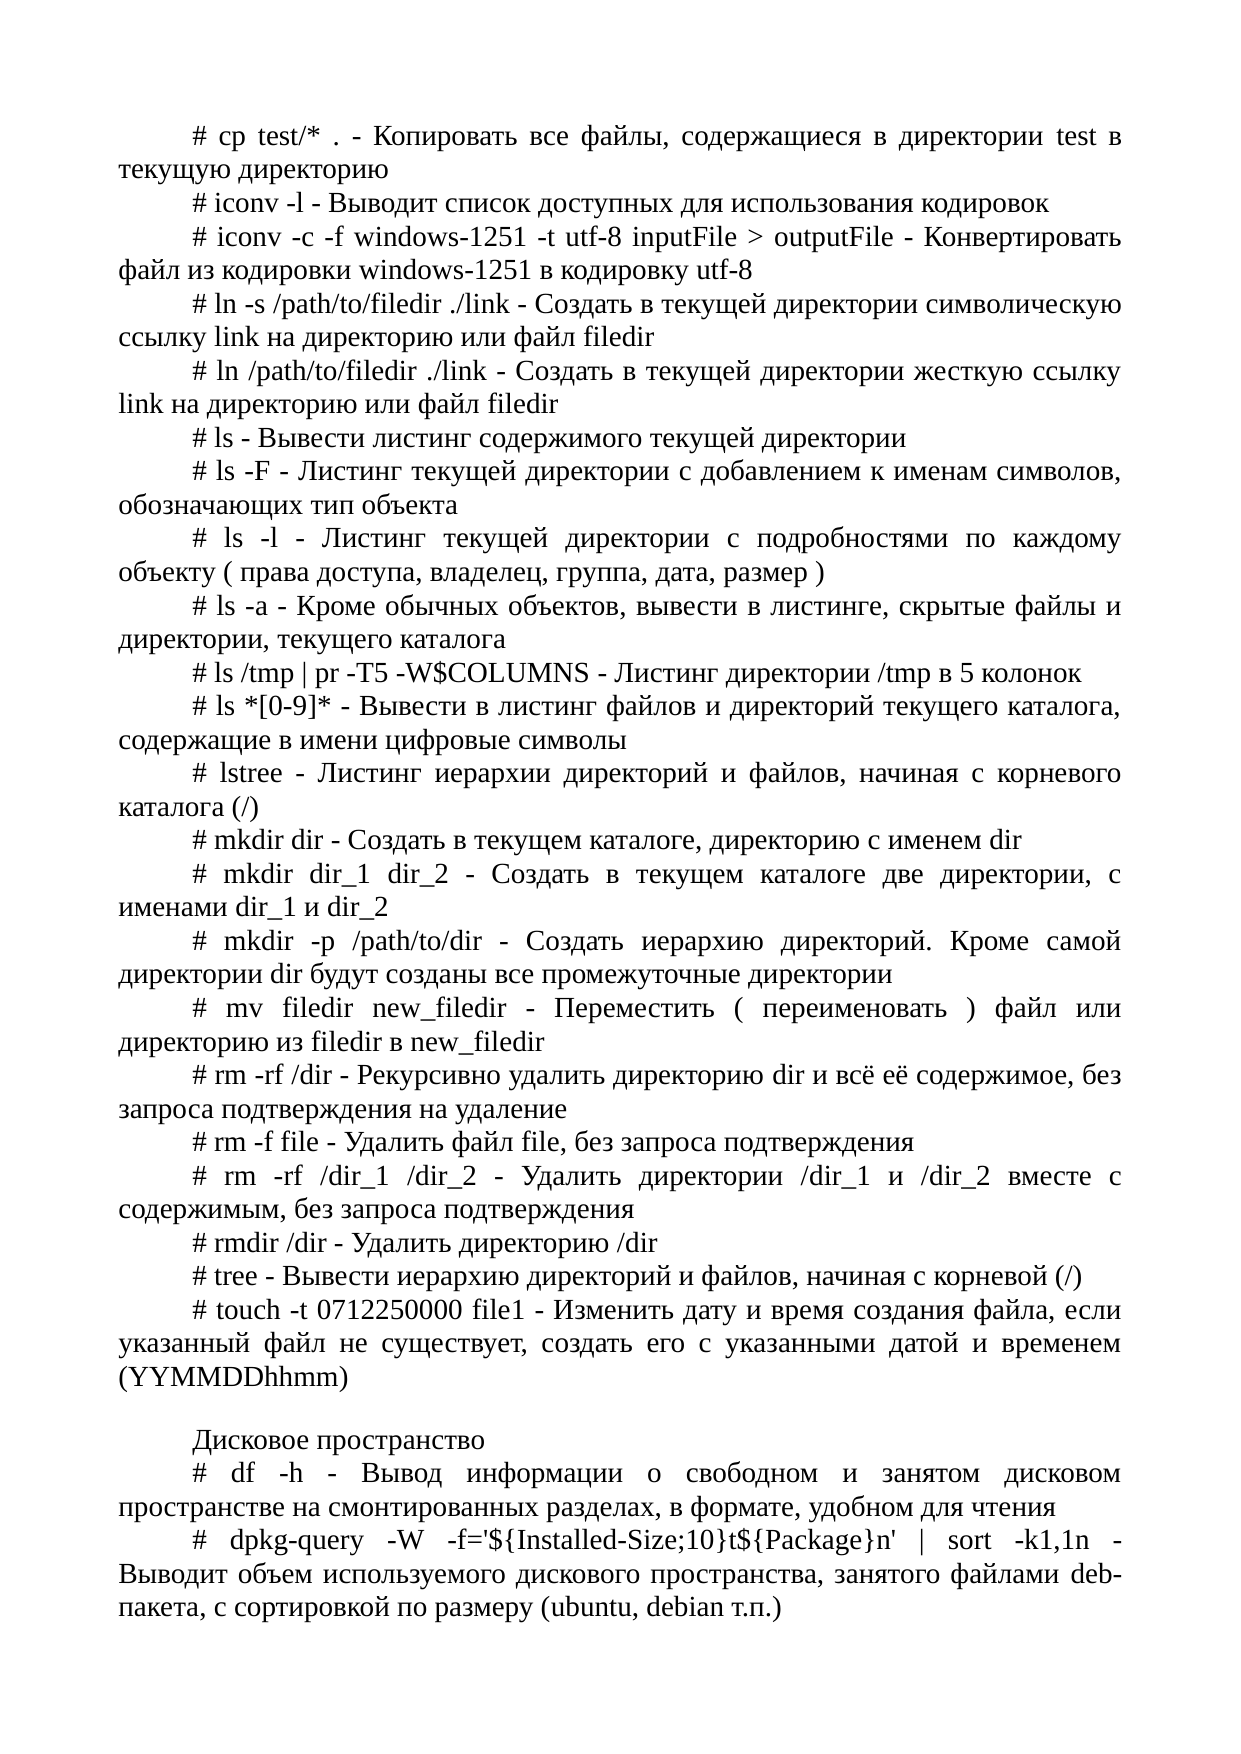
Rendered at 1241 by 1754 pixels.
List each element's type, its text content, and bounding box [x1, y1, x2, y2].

text # ls -F - Листинг текущей директории с добавлением к именам символов, обозначающих тип объекта [118, 453, 1122, 521]
text # lstree - Листинг иерархии директорий и файлов, начиная с корневого каталога (/) [118, 755, 1122, 822]
text # tree - Вывести иерархию директорий и файлов, начиная с корневой (/) [118, 1258, 1122, 1292]
text # iconv -c -f windows-1251 -t utf-8 inputFile > outputFile - Конвертировать файл из кодировки windows-1251 в кодировку utf-8 [118, 219, 1122, 286]
text # df -h - Вывод информации о свободном и занятом дисковом пространстве на смонтированных разделах, в формате, удобном для чтения [118, 1455, 1122, 1522]
text # iconv -l - Выводит список доступных для использования кодировок [118, 185, 1122, 219]
text # cp test/* . - Копировать все файлы, содержащиеся в директории test в текущую директорию [118, 118, 1122, 185]
text # ls -a - Кроме обычных объектов, вывести в листинге, скрытые файлы и директории, текущего каталога [118, 588, 1122, 655]
text # rm -rf /dir - Рекурсивно удалить директорию dir и всё её содержимое, без запроса подтверждения на удаление [118, 1057, 1122, 1124]
text # rmdir /dir - Удалить директорию /dir [118, 1225, 1122, 1258]
text # touch -t 0712250000 file1 - Изменить дату и время создания файла, если указанный файл не существует, создать его с указанными датой и временем (YYMMDDhhmm) [118, 1292, 1122, 1393]
text # ln /path/to/filedir ./link - Создать в текущей директории жесткую ссылку link на директорию или файл filedir [118, 353, 1122, 420]
text # mkdir dir - Создать в текущем каталоге, директорию с именем dir [118, 822, 1122, 856]
text # mkdir dir_1 dir_2 - Создать в текущем каталоге две директории, с именами dir_1 и dir_2 [118, 856, 1122, 923]
text # dpkg-query -W -f='${Installed-Size;10}t${Package}n' | sort -k1,1n - Выводит объем используемого дискового пространства, занятого файлами deb-пакета, с сортировкой по размеру (ubuntu, debian т.п.) [118, 1522, 1122, 1623]
text # rm -f file - Удалить файл file, без запроса подтверждения [118, 1124, 1122, 1158]
text # mkdir -p /path/to/dir - Создать иерархию директорий. Кроме самой директории dir будут созданы все промежуточные директории [118, 923, 1122, 990]
text # ls /tmp | pr -T5 -W$COLUMNS - Листинг директории /tmp в 5 колонок [118, 655, 1122, 688]
text # ls - Вывести листинг содержимого текущей директории [118, 420, 1122, 453]
text # ls *[0-9]* - Вывести в листинг файлов и директорий текущего каталога, содержащие в имени цифровые символы [118, 688, 1122, 755]
text Дисковое пространство [118, 1422, 1122, 1455]
text # rm -rf /dir_1 /dir_2 - Удалить директории /dir_1 и /dir_2 вместе с содержимым, без запроса подтверждения [118, 1158, 1122, 1225]
text # ls -l - Листинг текущей директории с подробностями по каждому объекту ( права доступа, владелец, группа, дата, размер ) [118, 521, 1122, 588]
text # ln -s /path/to/filedir ./link - Создать в текущей директории символическую ссылку link на директорию или файл filedir [118, 286, 1122, 353]
text # mv filedir new_filedir - Переместить ( переименовать ) файл или директорию из filedir в new_filedir [118, 990, 1122, 1057]
